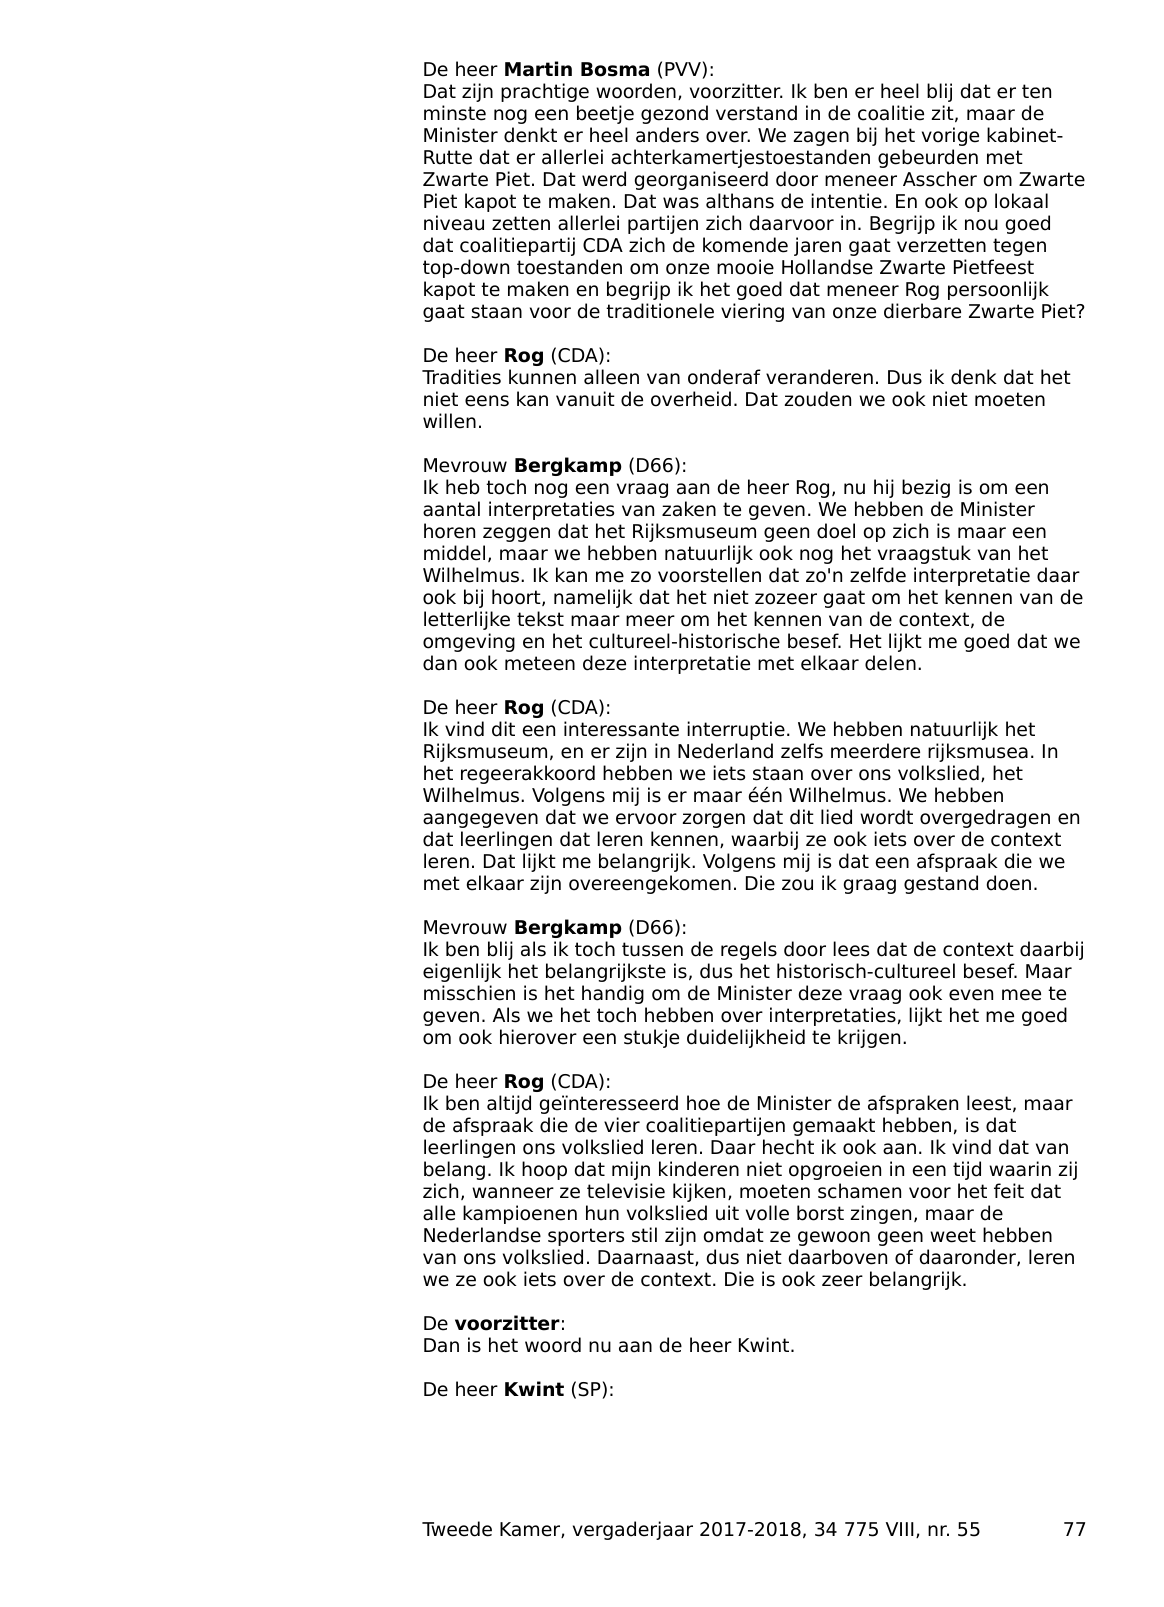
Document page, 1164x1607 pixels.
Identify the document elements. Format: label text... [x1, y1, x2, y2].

text Tradities kunnen alleen van onderaf veranderen. Dus ik denk dat het niet eens kan vanuit de overheid. Dat zouden we ook niet moeten willen. [422, 367, 1087, 433]
text Ik ben altijd geïnteresseerd hoe de Minister de afspraken leest, maar de afspraak die de vier coalitiepartijen gemaakt hebben, is dat leerlingen ons volkslied leren. Daar hecht ik ook aan. Ik vind dat van belang. Ik hoop dat mijn kinderen niet opgroeien in een tijd waarin zij zich, wanneer ze televisie kijken, moeten schamen voor het feit dat alle kampioenen hun volkslied uit volle borst zingen, maar de Nederlandse sporters stil zijn omdat ze gewoon geen weet hebben van ons volkslied. Daarnaast, dus niet daarboven of daaronder, leren we ze ook iets over de context. Die is ook zeer belangrijk. [422, 1093, 1087, 1291]
text De heer Rog (CDA): [422, 697, 1087, 719]
text De voorzitter: [422, 1313, 1087, 1335]
text Ik vind dit een interessante interruptie. We hebben natuurlijk het Rijksmuseum, en er zijn in Nederland zelfs meerdere rijksmusea. In het regeerakkoord hebben we iets staan over ons volkslied, het Wilhelmus. Volgens mij is er maar één Wilhelmus. We hebben aangegeven dat we ervoor zorgen dat dit lied wordt overgedragen en dat leerlingen dat leren kennen, waarbij ze ook iets over de context leren. Dat lijkt me belangrijk. Volgens mij is dat een afspraak die we met elkaar zijn overeengekomen. Die zou ik graag gestand doen. [422, 719, 1087, 895]
text De heer Rog (CDA): [422, 1071, 1087, 1093]
text Dan is het woord nu aan de heer Kwint. [422, 1335, 1087, 1357]
text Dat zijn prachtige woorden, voorzitter. Ik ben er heel blij dat er ten minste nog een beetje gezond verstand in de coalitie zit, maar de Minister denkt er heel anders over. We zagen bij het vorige kabinet-Rutte dat er allerlei achterkamertjestoestanden gebeurden met Zwarte Piet. Dat werd georganiseerd door meneer Asscher om Zwarte Piet kapot te maken. Dat was althans de intentie. En ook op lokaal niveau zetten allerlei partijen zich daarvoor in. Begrijp ik nou goed dat coalitiepartij CDA zich de komende jaren gaat verzetten tegen top-down toestanden om onze mooie Hollandse Zwarte Pietfeest kapot te maken en begrijp ik het goed dat meneer Rog persoonlijk gaat staan voor de traditionele viering van onze dierbare Zwarte Piet? [422, 81, 1087, 323]
text Mevrouw Bergkamp (D66): [422, 455, 1087, 477]
text Mevrouw Bergkamp (D66): [422, 917, 1087, 939]
text Ik heb toch nog een vraag aan de heer Rog, nu hij bezig is om een aantal interpretaties van zaken te geven. We hebben de Minister horen zeggen dat het Rijksmuseum geen doel op zich is maar een middel, maar we hebben natuurlijk ook nog het vraagstuk van het Wilhelmus. Ik kan me zo voorstellen dat zo'n zelfde interpretatie daar ook bij hoort, namelijk dat het niet zozeer gaat om het kennen van de letterlijke tekst maar meer om het kennen van de context, de omgeving en het cultureel-historische besef. Het lijkt me goed dat we dan ook meteen deze interpretatie met elkaar delen. [422, 477, 1087, 675]
text De heer Kwint (SP): [422, 1379, 1087, 1401]
text De heer Martin Bosma (PVV): [422, 59, 1087, 81]
text De heer Rog (CDA): [422, 345, 1087, 367]
text Ik ben blij als ik toch tussen de regels door lees dat de context daarbij eigenlijk het belangrijkste is, dus het historisch-cultureel besef. Maar misschien is het handig om de Minister deze vraag ook even mee te geven. Als we het toch hebben over interpretaties, lijkt het me goed om ook hierover een stukje duidelijkheid te krijgen. [422, 939, 1087, 1049]
